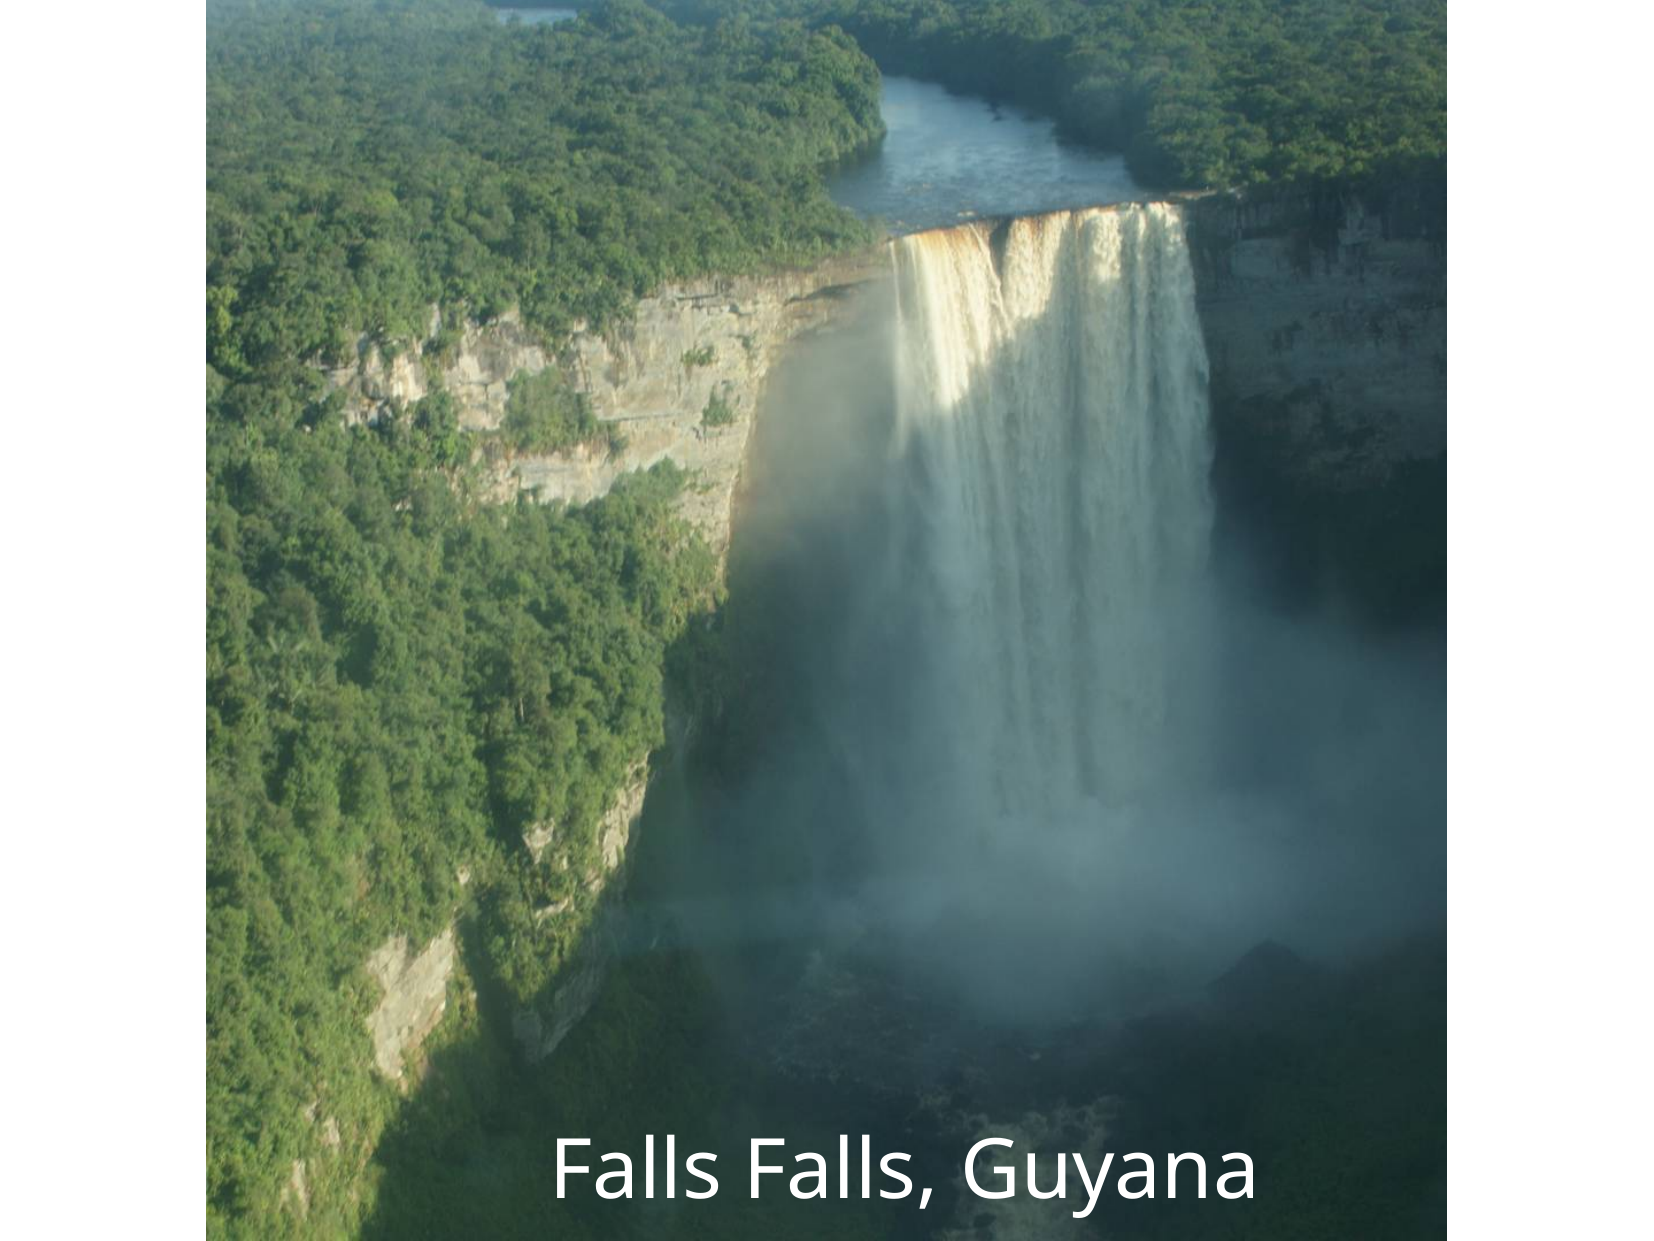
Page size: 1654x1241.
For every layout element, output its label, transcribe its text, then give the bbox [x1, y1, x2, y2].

text_box Falls Falls, Guyana [534, 1107, 1328, 1224]
picture [206, 0, 1447, 1241]
